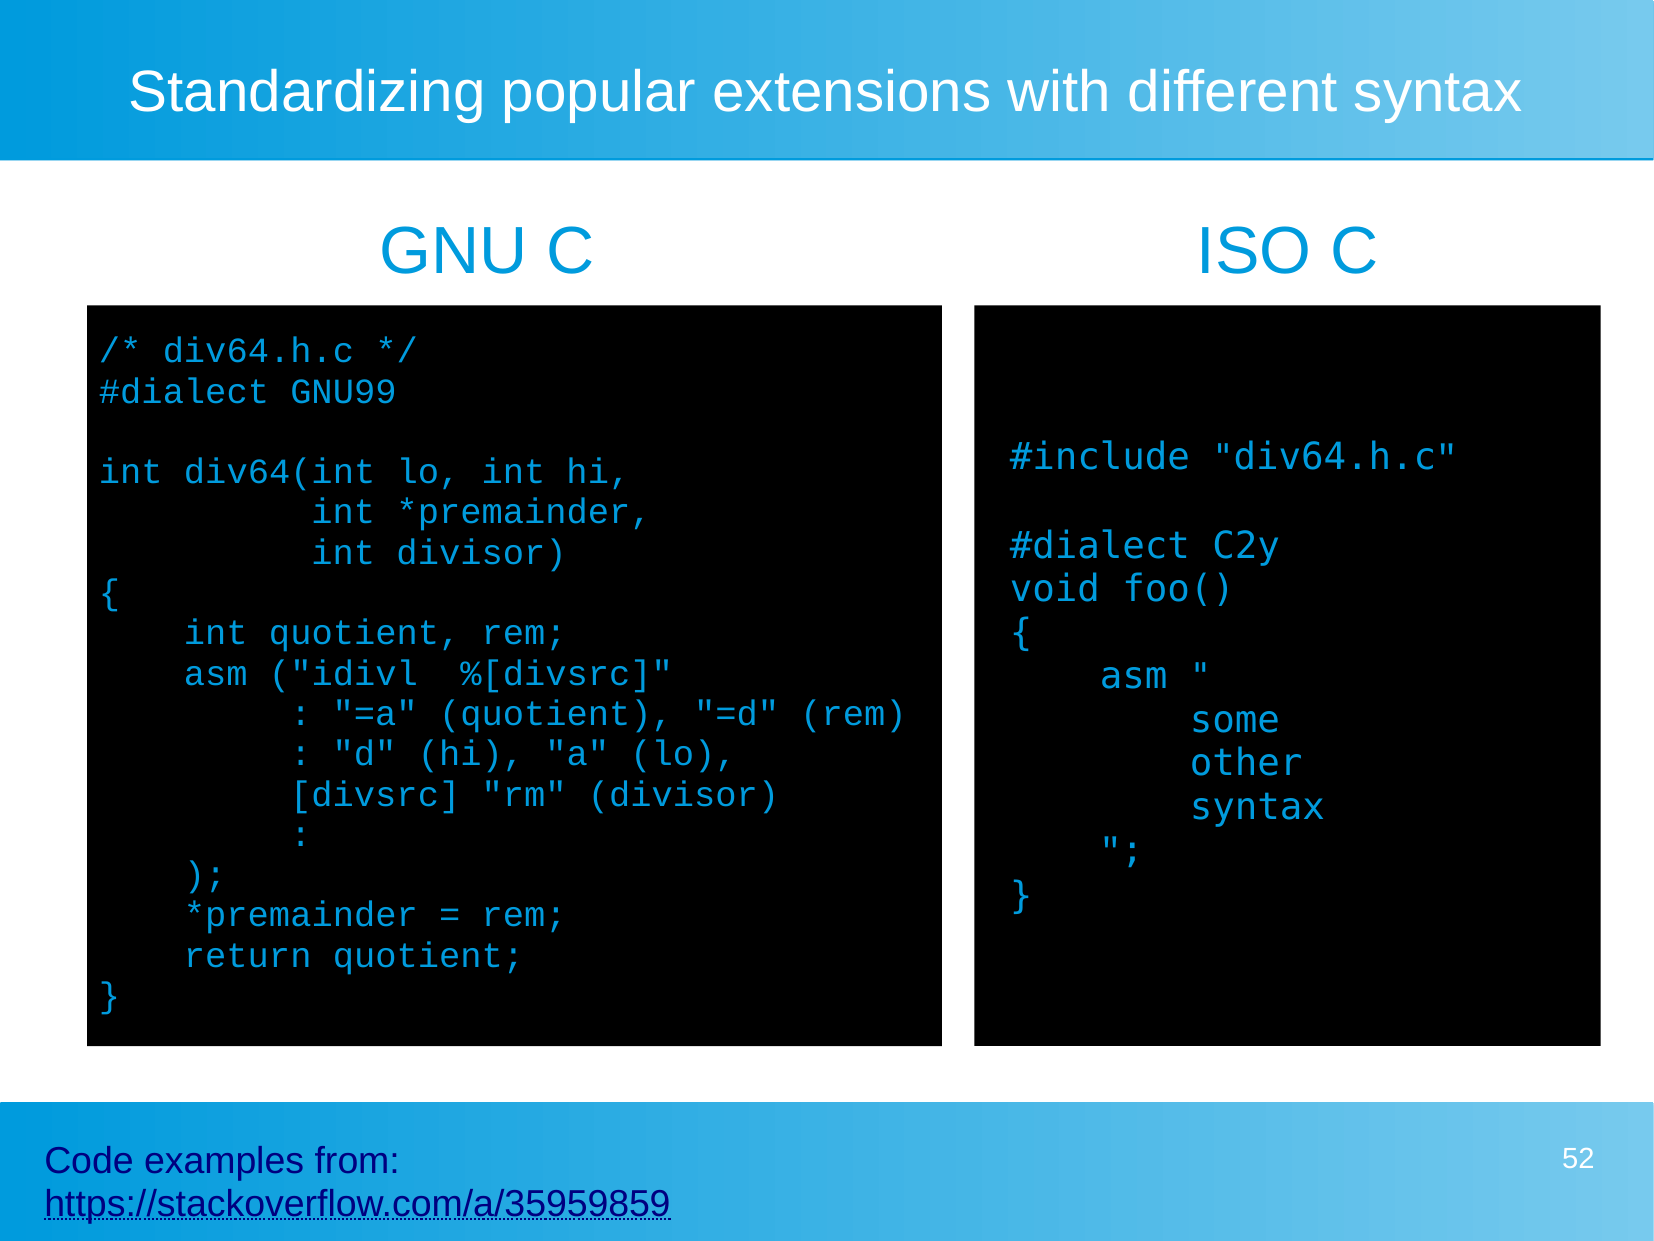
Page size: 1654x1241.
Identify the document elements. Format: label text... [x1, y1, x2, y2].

text_box Code examples from: https://stackoverflow.com/a/35959859 [29, 1122, 692, 1241]
list GNU C [177, 212, 798, 283]
list #include "div64.h.c" #dialect C2y void foo() { asm " some other syntax "; } [974, 305, 1601, 1046]
list /* div64.h.c */ #dialect GNU99 int div64(int lo, int hi, int *premainder, int divisor) { int quotient, rem; asm ("idivl %[divsrc]" : "=a" (quotient), "=d" (rem) : "d" (hi), "a" (lo), [divsrc] "rm" (divisor) : ); *premainder = rem; return quotient; } [87, 305, 942, 1047]
title Standardizing popular extensions with different syntax [59, 39, 1595, 144]
list ISO C [974, 212, 1601, 283]
